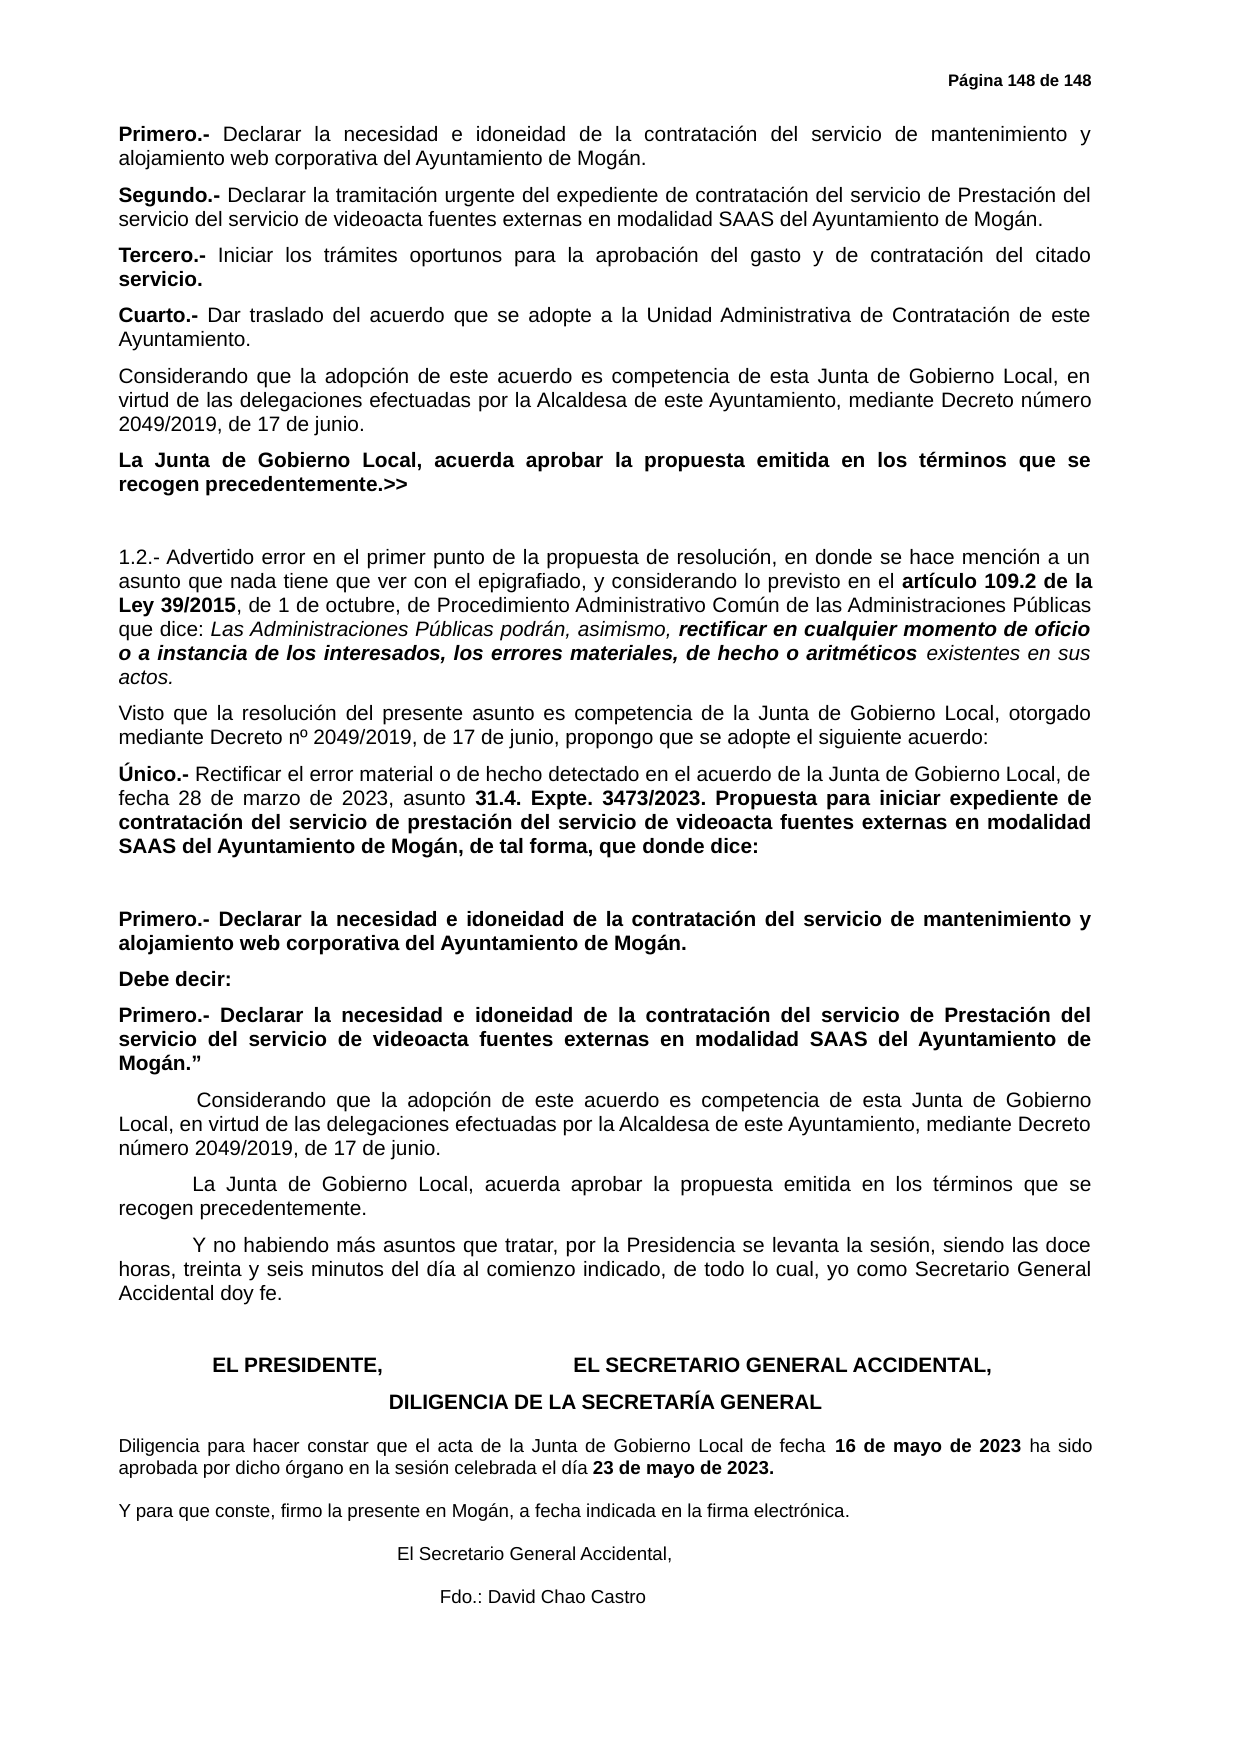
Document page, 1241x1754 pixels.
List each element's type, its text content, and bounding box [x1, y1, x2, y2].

text Primero.- Declarar la necesidad e idoneidad de la contratación del servicio de mantenimiento y alojamiento web corporativa del Ayuntamiento de Mogán. [118, 906, 1092, 954]
text EL PRESIDENTE, EL SECRETARIO GENERAL ACCIDENTAL, [118, 1353, 1092, 1377]
text 1.2.- Advertido error en el primer punto de la propuesta de resolución, en donde se hace mención a un asunto que nada tiene que ver con el epigrafiado, y considerando lo previsto en el artículo 109.2 de la Ley 39/2015, de 1 de octubre, de Procedimiento Administrativo Común de las Administraciones Públicas que dice: Las Administraciones Públicas podrán, asimismo, rectificar en cualquier momento de oficio o a instancia de los interesados, los errores materiales, de hecho o aritméticos existentes en sus actos. [118, 545, 1092, 689]
text DILIGENCIA DE LA SECRETARÍA GENERAL [118, 1390, 1092, 1414]
text Y no habiendo más asuntos que tratar, por la Presidencia se levanta la sesión, siendo las doce horas, treinta y seis minutos del día al comienzo indicado, de todo lo cual, yo como Secretario General Accidental doy fe. [118, 1232, 1092, 1304]
text Debe decir: [118, 967, 1092, 991]
text Primero.- Declarar la necesidad e idoneidad de la contratación del servicio de mantenimiento y alojamiento web corporativa del Ayuntamiento de Mogán. [118, 122, 1092, 170]
text La Junta de Gobierno Local, acuerda aprobar la propuesta emitida en los términos que se recogen precedentemente. [118, 1172, 1092, 1220]
text Tercero.- Iniciar los trámites oportunos para la aprobación del gasto y de contratación del citado servicio. [118, 243, 1092, 291]
text Y para que conste, firmo la presente en Mogán, a fecha indicada en la firma electrónica. [118, 1500, 1092, 1522]
text La Junta de Gobierno Local, acuerda aprobar la propuesta emitida en los términos que se recogen precedentemente.>> [118, 448, 1092, 496]
text Primero.- Declarar la necesidad e idoneidad de la contratación del servicio de Prestación del servicio del servicio de videoacta fuentes externas en modalidad SAAS del Ayuntamiento de Mogán.” [118, 1003, 1092, 1075]
text Visto que la resolución del presente asunto es competencia de la Junta de Gobierno Local, otorgado mediante Decreto nº 2049/2019, de 17 de junio, propongo que se adopte el siguiente acuerdo: [118, 701, 1092, 749]
text Diligencia para hacer constar que el acta de la Junta de Gobierno Local de fecha 16 de mayo de 2023 ha sido aprobada por dicho órgano en la sesión celebrada el día 23 de mayo de 2023. [118, 1435, 1092, 1478]
text Único.- Rectificar el error material o de hecho detectado en el acuerdo de la Junta de Gobierno Local, de fecha 28 de marzo de 2023, asunto 31.4. Expte. 3473/2023. Propuesta para iniciar expediente de contratación del servicio de prestación del servicio de videoacta fuentes externas en modalidad SAAS del Ayuntamiento de Mogán, de tal forma, que donde dice: [118, 762, 1092, 857]
text Fdo.: David Chao Castro [118, 1586, 1092, 1608]
text Considerando que la adopción de este acuerdo es competencia de esta Junta de Gobierno Local, en virtud de las delegaciones efectuadas por la Alcaldesa de este Ayuntamiento, mediante Decreto número 2049/2019, de 17 de junio. [118, 364, 1092, 436]
text Cuarto.- Dar traslado del acuerdo que se adopte a la Unidad Administrativa de Contratación de este Ayuntamiento. [118, 303, 1092, 351]
text Considerando que la adopción de este acuerdo es competencia de esta Junta de Gobierno Local, en virtud de las delegaciones efectuadas por la Alcaldesa de este Ayuntamiento, mediante Decreto número 2049/2019, de 17 de junio. [118, 1088, 1092, 1159]
text Segundo.- Declarar la tramitación urgente del expediente de contratación del servicio de Prestación del servicio del servicio de videoacta fuentes externas en modalidad SAAS del Ayuntamiento de Mogán. [118, 182, 1092, 230]
text El Secretario General Accidental, [118, 1543, 1092, 1565]
